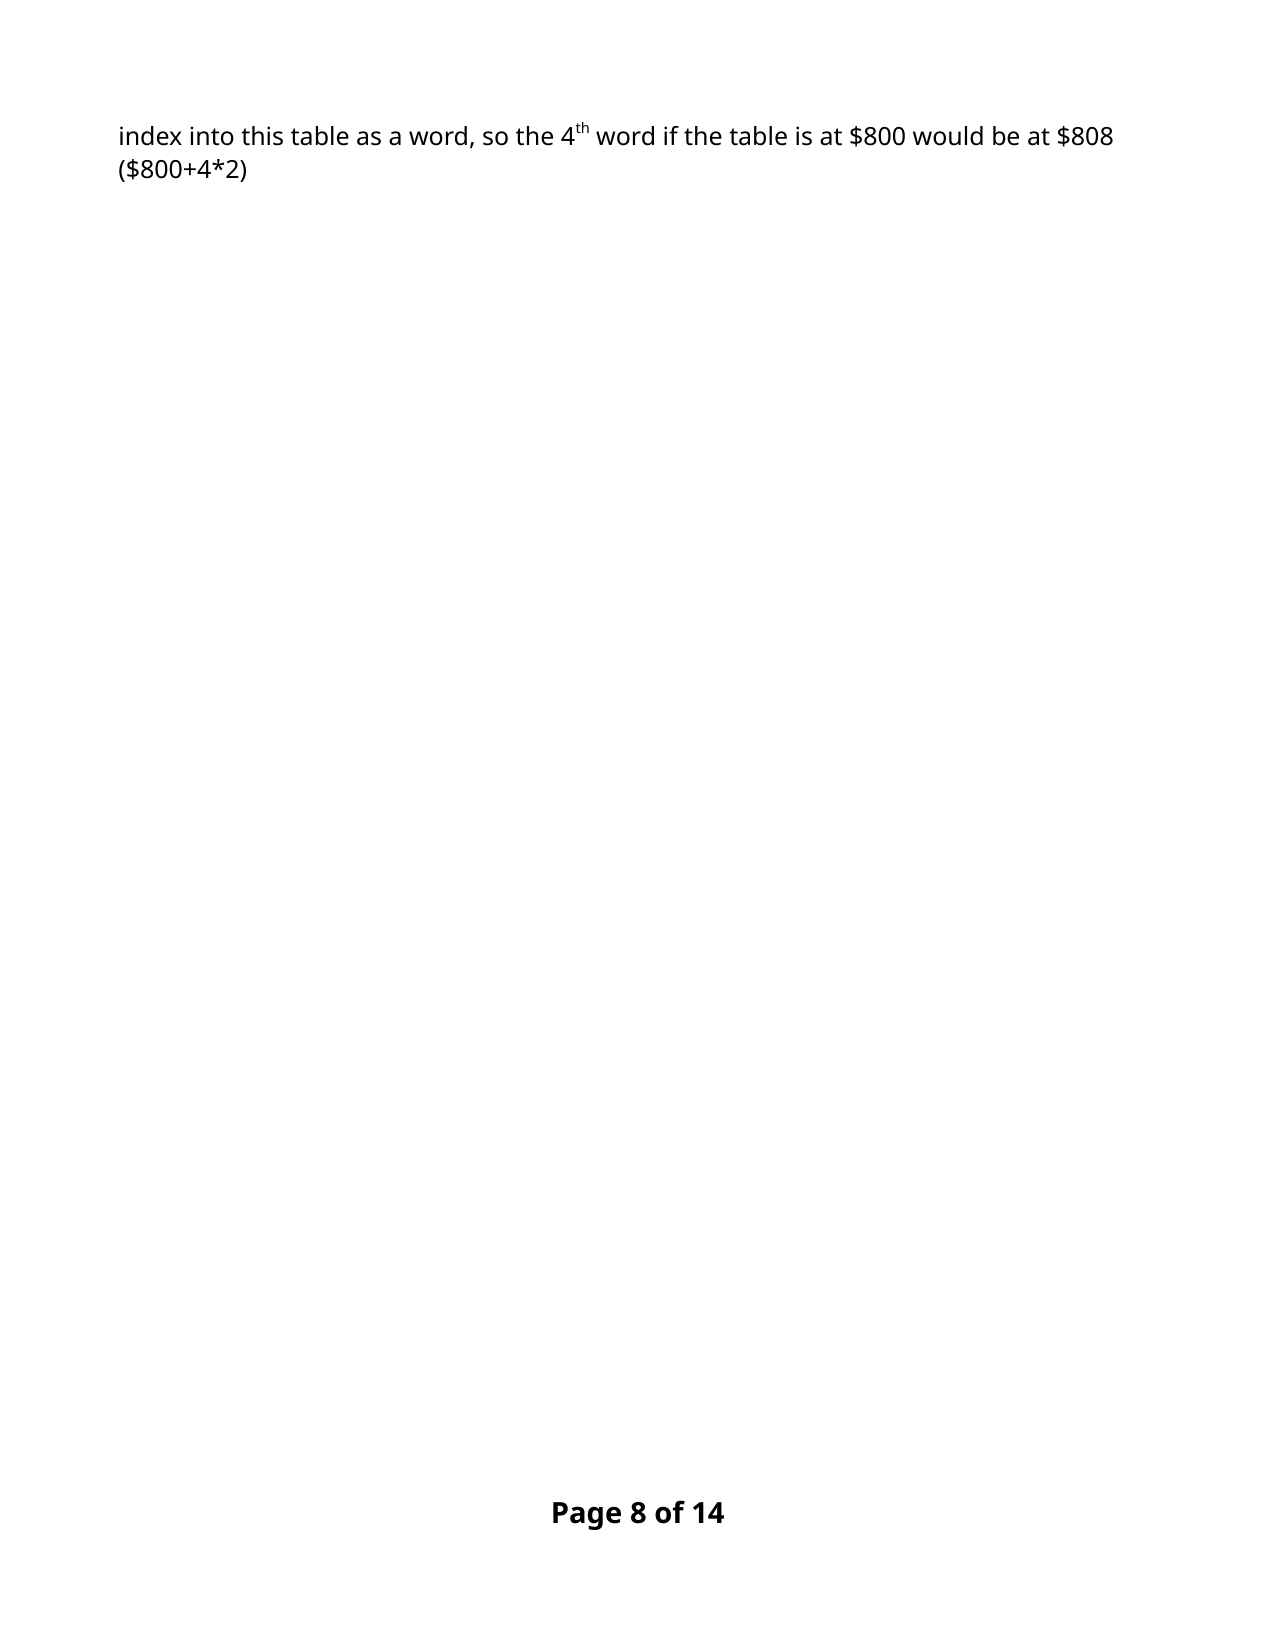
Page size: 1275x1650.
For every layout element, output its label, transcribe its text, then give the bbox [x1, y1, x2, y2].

text index into this table as a word, so the 4th word if the table is at $800 would be at $808 ($800+4*2) [118, 118, 1157, 186]
